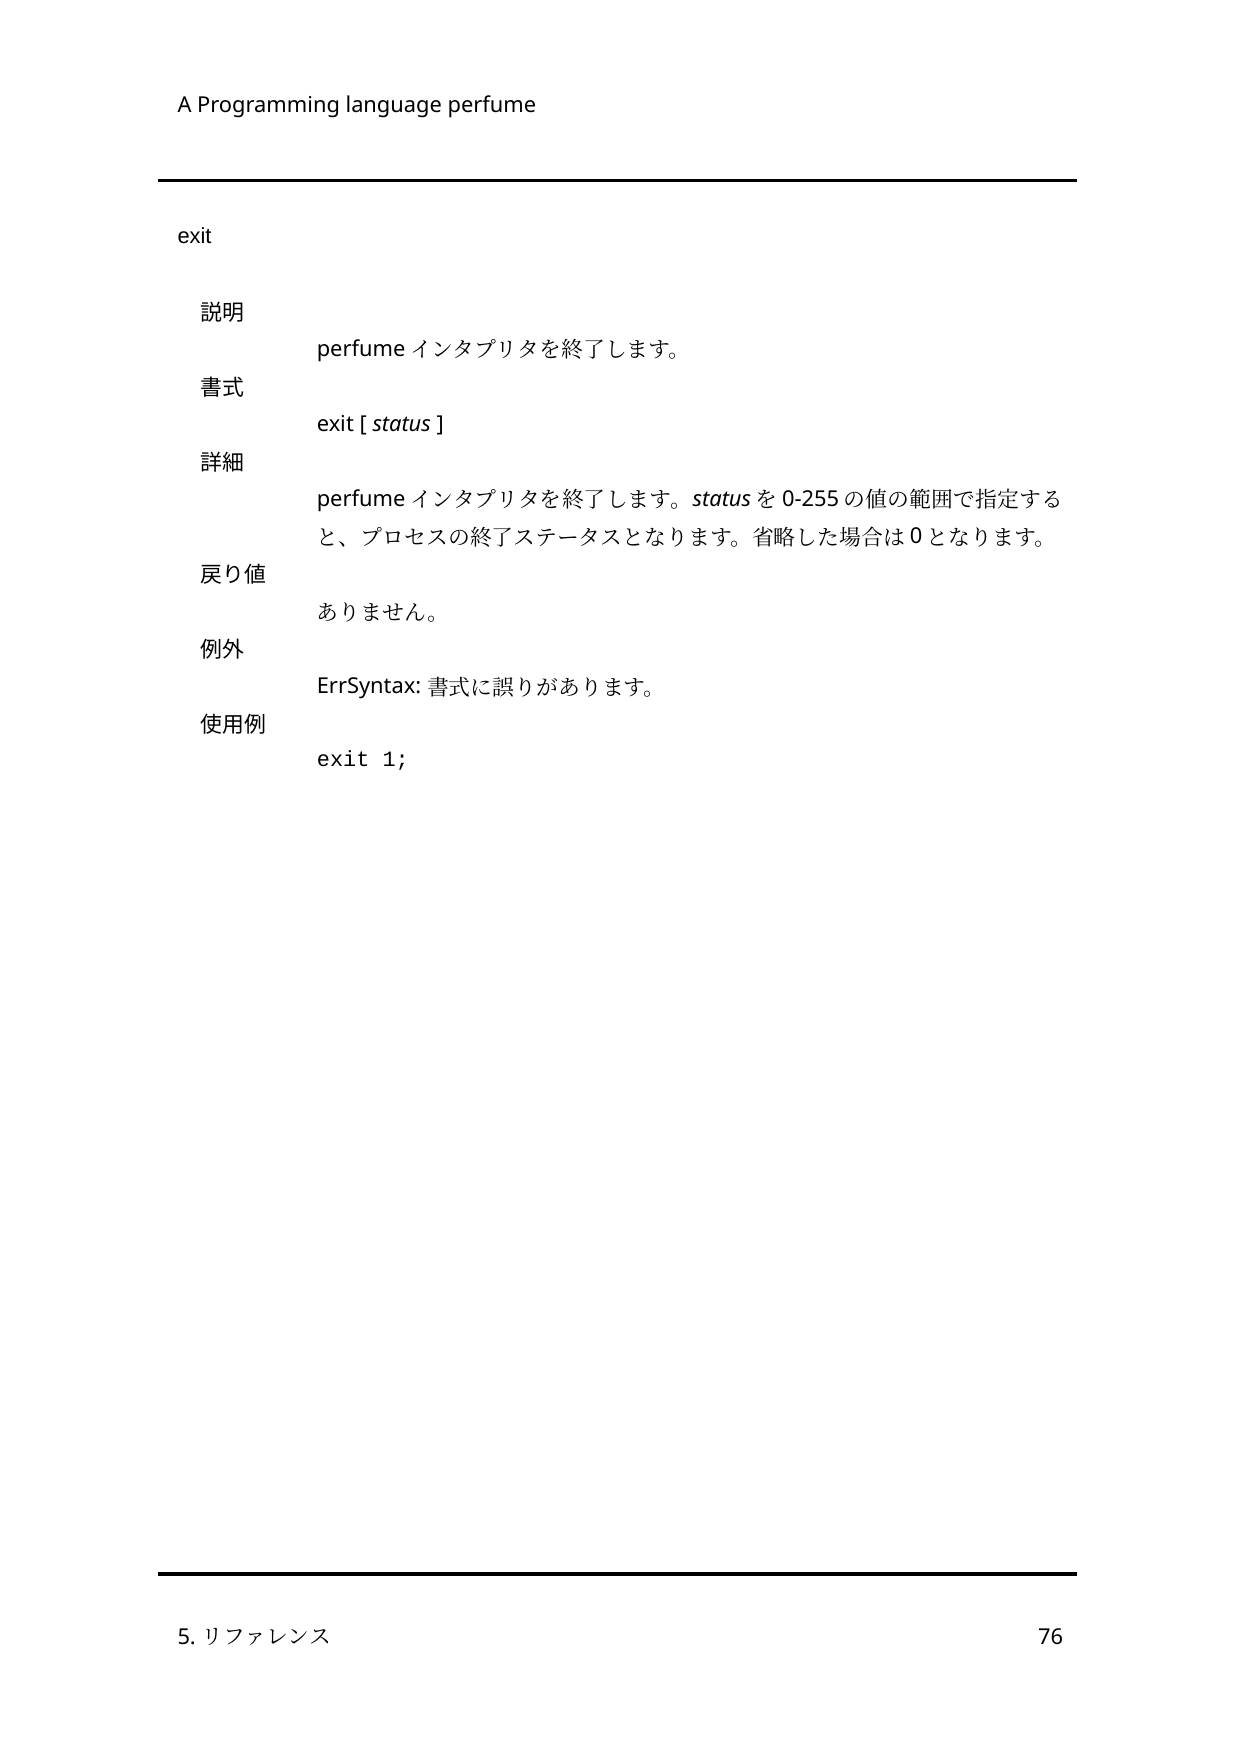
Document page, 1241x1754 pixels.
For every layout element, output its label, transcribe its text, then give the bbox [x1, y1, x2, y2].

table_cell ありません。 [317, 554, 1063, 629]
table_cell ErrSyntax: 書式に誤りがあります。 [317, 629, 1063, 704]
table_header 説明 [200, 292, 317, 367]
table_cell perfumeインタプリタを終了します。statusを0-255の値の範囲で指定すると、プロセスの終了ステータスとなります。省略した場合は0となります。 [317, 442, 1063, 554]
table_cell 使用例 [200, 704, 317, 779]
table_cell 書式 [200, 367, 317, 442]
table_cell exit [ status ] [317, 367, 1063, 442]
table_cell exit 1; [317, 704, 1063, 779]
table_cell 戻り値 [200, 554, 317, 629]
table_header perfumeインタプリタを終了します。 [317, 292, 1063, 367]
table_cell 詳細 [200, 442, 317, 554]
subtitle exit [177, 217, 1063, 254]
table_cell 例外 [200, 629, 317, 704]
